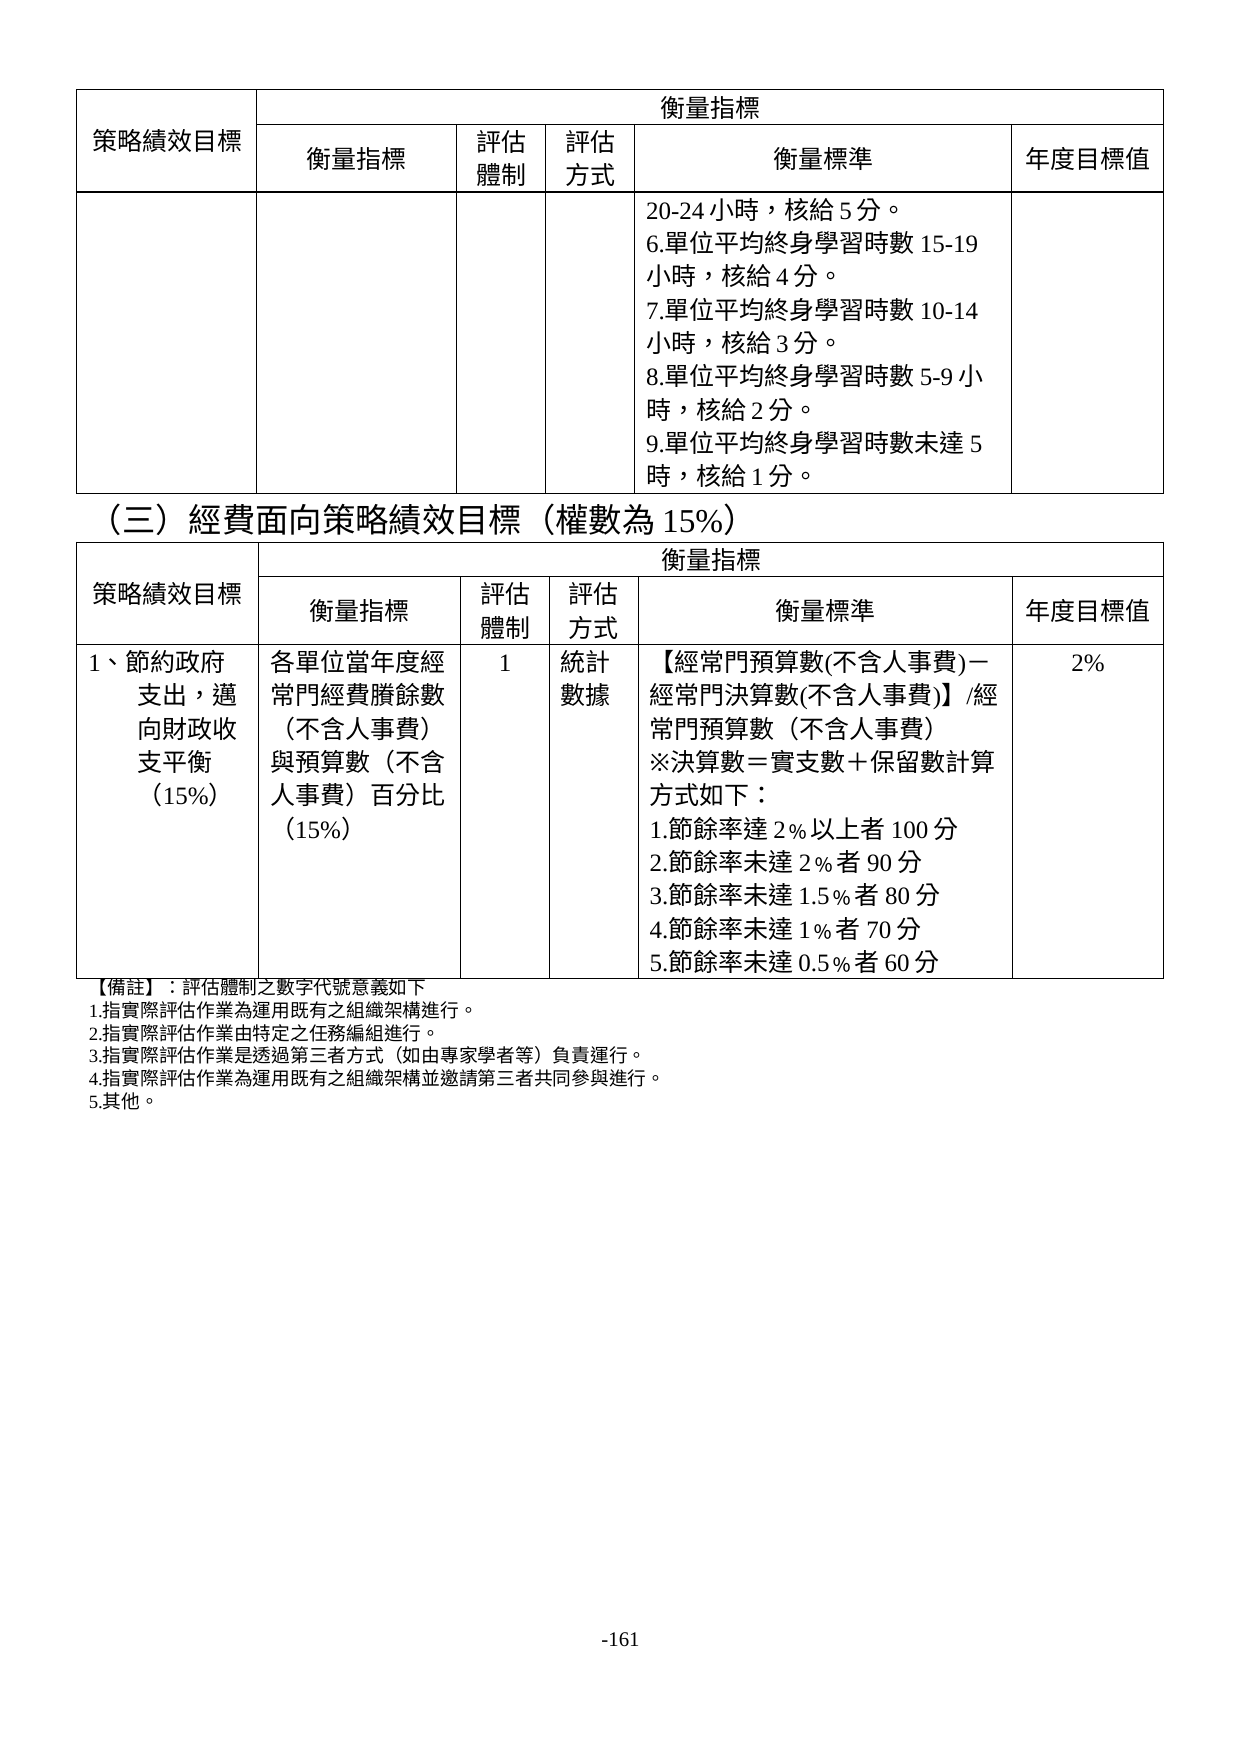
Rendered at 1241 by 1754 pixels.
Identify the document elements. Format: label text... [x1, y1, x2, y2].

table_cell 節約政府支出，邁向財政收支平衡（15%） [77, 645, 258, 978]
text 【備註】：評估體制之數字代號意義如下 [88, 979, 1152, 998]
table_cell 年度目標值 [1013, 577, 1163, 644]
table_cell 衡量標準 [639, 577, 1012, 644]
table_cell 衡量指標 [257, 125, 456, 191]
table_cell [257, 193, 456, 492]
table_cell 評估方式 [550, 577, 638, 644]
table_header 衡量指標 [259, 543, 1163, 576]
table_cell [77, 193, 256, 492]
table_cell [546, 193, 634, 492]
table_cell [1012, 193, 1163, 492]
table_cell 統計數據 [550, 645, 638, 978]
table_cell 年度目標值 [1012, 125, 1163, 191]
text （三）經費面向策略績效目標（權數為15%） [88, 494, 1152, 542]
table_cell 評估體制 [461, 577, 549, 644]
table_cell 評估體制 [457, 125, 545, 191]
table_cell 1 [461, 645, 549, 978]
list 指實際評估作業是透過第三者方式（如由專家學者等）負責運行。 [88, 1048, 1152, 1067]
table_cell 衡量標準 [635, 125, 1011, 191]
list 指實際評估作業由特定之任務編組進行。 [88, 1025, 1152, 1044]
table_header 衡量指標 [257, 90, 1163, 124]
table_cell [457, 193, 545, 492]
list 指實際評估作業為運用既有之組織架構並邀請第三者共同參與進行。 [88, 1071, 1152, 1089]
table_cell 2% [1013, 645, 1163, 978]
table_cell 【經常門預算數(不含人事費)－經常門決算數(不含人事費)】/經常門預算數（不含人事費） ※決算數＝實支數＋保留數計算方式如下： 1.節餘率達2﹪以上者100分 2.節餘率未達 2﹪者 90分 3.節餘率未達1.5﹪者 80分 4.節餘率未達1﹪者 70分 5.節餘率未達0.5﹪者60分 [639, 645, 1012, 978]
table_cell 衡量指標 [259, 577, 460, 644]
table_cell 20-24小時，核給5分。 6.單位平均終身學習時數15-19小時，核給4分。 7.單位平均終身學習時數10-14小時，核給3分。 8.單位平均終身學習時數5-9小時，核給2分。 9.單位平均終身學習時數未達5時，核給1分。 [635, 193, 1011, 492]
table_cell 評估方式 [546, 125, 634, 191]
table_header 策略績效目標 [77, 90, 256, 191]
table_header 策略績效目標 [77, 543, 258, 644]
table_cell 各單位當年度經常門經費賸餘數（不含人事費）與預算數（不含人事費）百分比（15%） [259, 645, 460, 978]
list 其他。 [88, 1094, 1152, 1112]
list 指實際評估作業為運用既有之組織架構進行。 [88, 1002, 1152, 1021]
